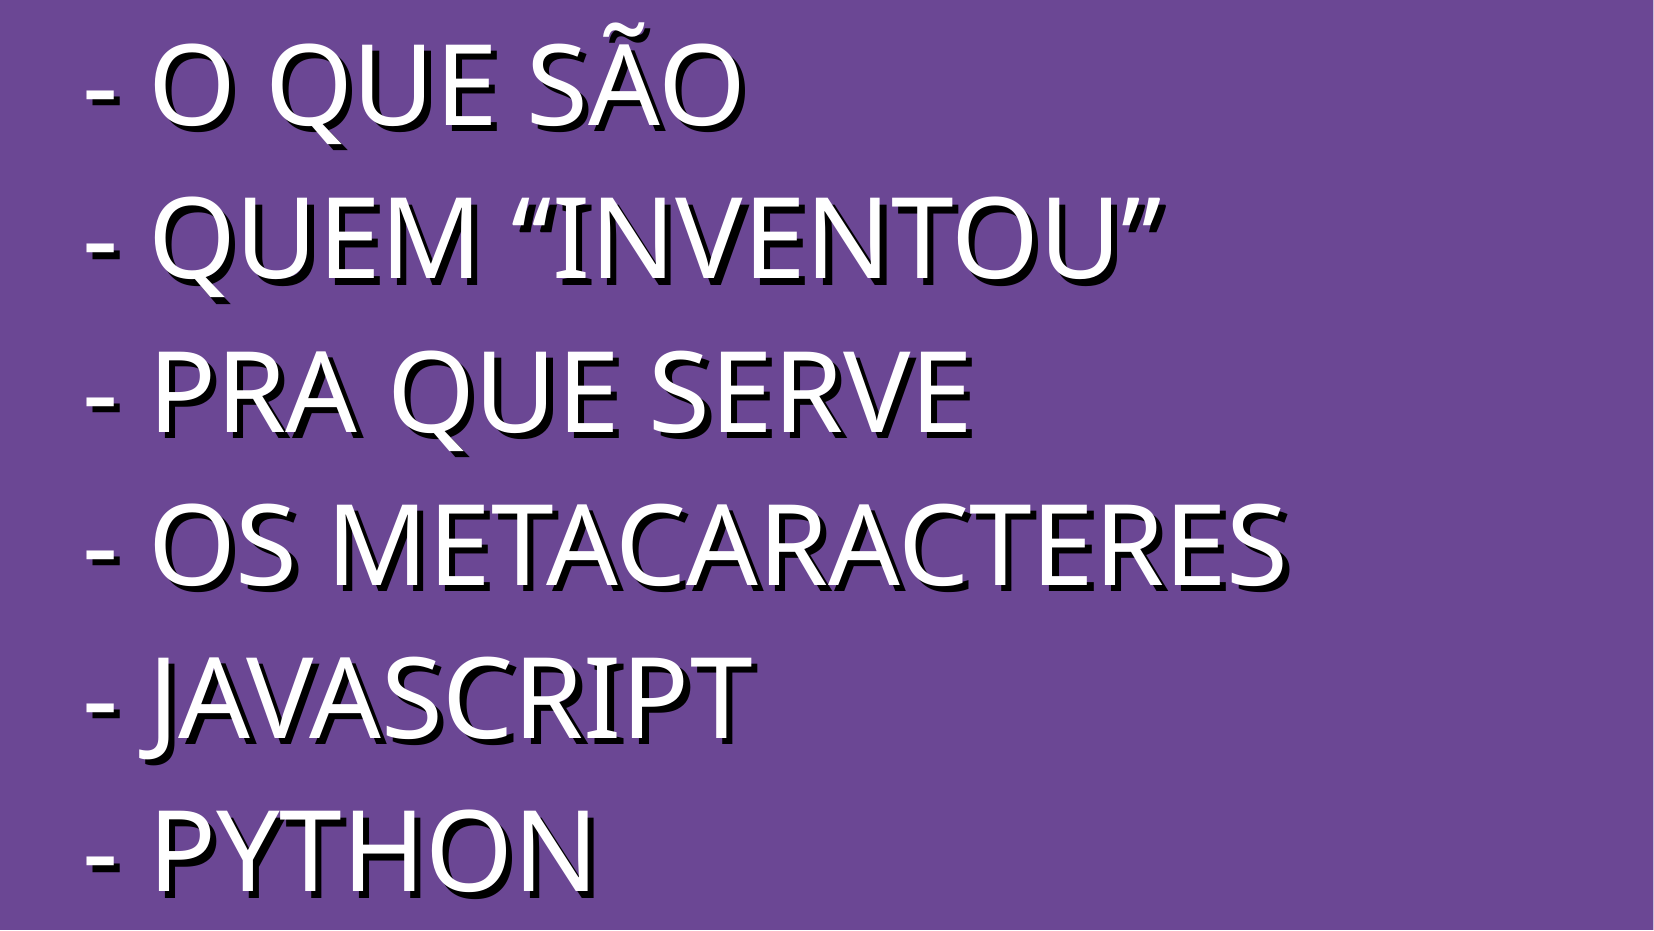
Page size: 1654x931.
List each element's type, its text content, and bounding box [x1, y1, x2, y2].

subtitle - O QUE SÃO - QUEM “INVENTOU” - PRA QUE SERVE - OS METACARACTERES - JAVASCRIPT - PYTHON [82, 86, 1571, 844]
